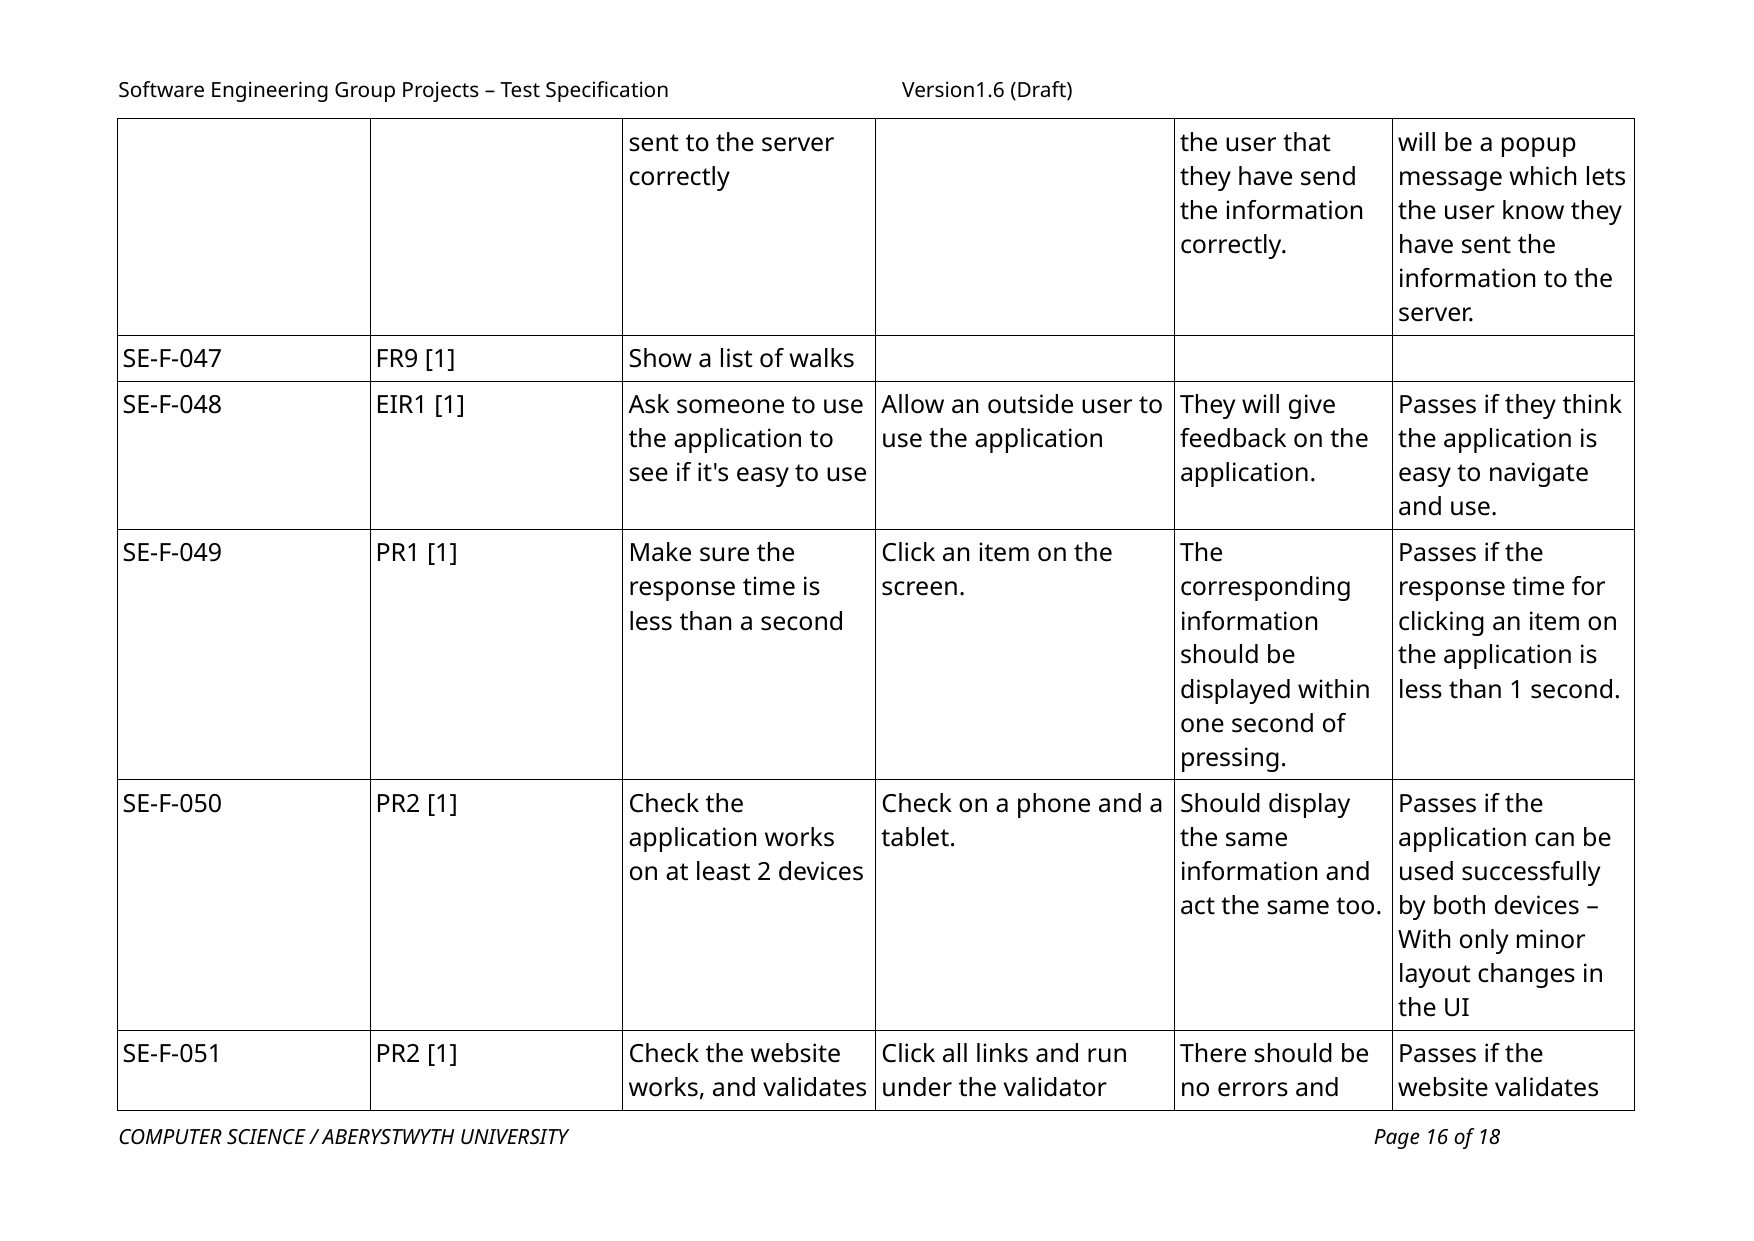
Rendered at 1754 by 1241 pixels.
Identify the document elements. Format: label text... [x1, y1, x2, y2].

table_cell Check the website works, and validates [623, 1031, 875, 1110]
table_cell [1393, 336, 1634, 381]
table_cell [118, 119, 370, 334]
table_cell PR1 [1] [371, 530, 622, 779]
table_cell Show a list of walks [623, 336, 875, 381]
table_cell EIR1 [1] [371, 382, 622, 529]
table_cell PR2 [1] [371, 780, 622, 1029]
table_cell [1175, 336, 1392, 381]
table_cell the user that they have send the information correctly. [1175, 119, 1392, 334]
table_cell The corresponding information should be displayed within one second of pressing. [1175, 530, 1392, 779]
table_cell Passes if the website validates [1393, 1031, 1634, 1110]
table_cell sent to the server correctly [623, 119, 875, 334]
table_cell They will give feedback on the application. [1175, 382, 1392, 529]
table_cell Passes if the application can be used successfully by both devices – With only minor layout changes in the UI [1393, 780, 1634, 1029]
table_cell Should display the same information and act the same too. [1175, 780, 1392, 1029]
table_cell will be a popup message which lets the user know they have sent the information to the server. [1393, 119, 1634, 334]
table_cell [371, 119, 622, 334]
table_cell There should be no errors and [1175, 1031, 1392, 1110]
table_cell PR2 [1] [371, 1031, 622, 1110]
table_cell [876, 336, 1174, 381]
table_cell Allow an outside user to use the application [876, 382, 1174, 529]
table_cell FR9 [1] [371, 336, 622, 381]
table_cell SE-F-049 [118, 530, 370, 779]
table_cell Check on a phone and a tablet. [876, 780, 1174, 1029]
table_cell SE-F-051 [118, 1031, 370, 1110]
table_cell Check the application works on at least 2 devices [623, 780, 875, 1029]
table_cell Passes if the response time for clicking an item on the application is less than 1 second. [1393, 530, 1634, 779]
table_cell SE-F-047 [118, 336, 370, 381]
table_cell Make sure the response time is less than a second [623, 530, 875, 779]
table_cell Ask someone to use the application to see if it's easy to use [623, 382, 875, 529]
table_cell SE-F-050 [118, 780, 370, 1029]
table_cell SE-F-048 [118, 382, 370, 529]
table_cell Click all links and run under the validator [876, 1031, 1174, 1110]
table_cell Click an item on the screen. [876, 530, 1174, 779]
table_cell [876, 119, 1174, 334]
table_cell Passes if they think the application is easy to navigate and use. [1393, 382, 1634, 529]
